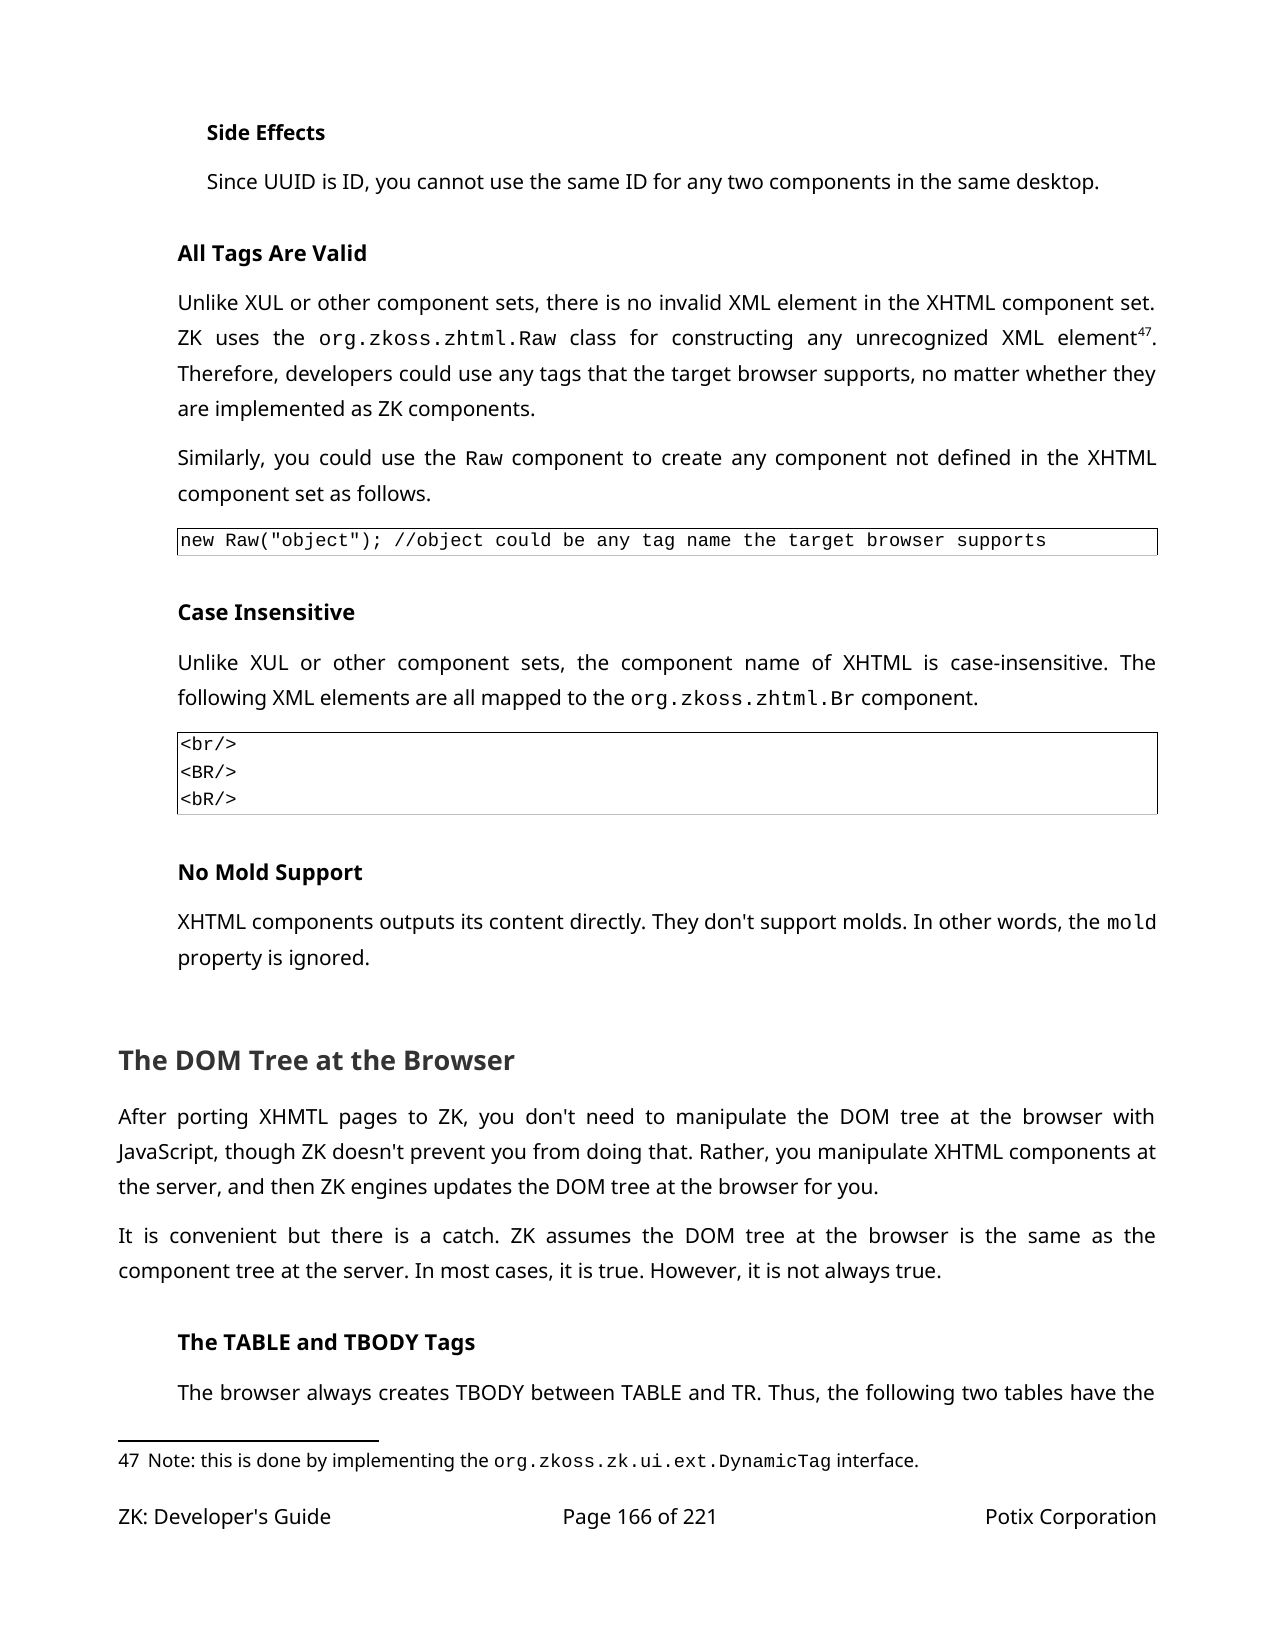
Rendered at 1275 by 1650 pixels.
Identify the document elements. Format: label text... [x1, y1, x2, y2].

subtitle No Mold Support [177, 856, 1157, 886]
subtitle Case Insensitive [177, 597, 1157, 627]
subtitle All Tags Are Valid [177, 238, 1157, 268]
text new Raw("object"); //object could be any tag name the target browser supports [178, 529, 1157, 555]
subtitle The TABLE and TBODY Tags [177, 1327, 1157, 1357]
subtitle Side Effects [207, 118, 1157, 146]
text Unlike XUL or other component sets, the component name of XHTML is case-insensitive. The following XML elements are all mapped to the org.zkoss.zhtml.Br component. [177, 648, 1157, 712]
text <BR/> [178, 759, 1157, 784]
text Similarly, you could use the Raw component to create any component not defined in the XHTML component set as follows. [177, 443, 1157, 507]
text After porting XHMTL pages to ZK, you don't need to manipulate the DOM tree at the browser with JavaScript, though ZK doesn't prevent you from doing that. Rather, you manipulate XHTML components at the server, and then ZK engines updates the DOM tree at the browser for you. [118, 1102, 1157, 1201]
text Note: this is done by implementing the org.zkoss.zk.ui.ext.DynamicTag interface. [118, 1447, 1157, 1473]
text <bR/> [178, 787, 1157, 814]
text The browser always creates TBODY between TABLE and TR. Thus, the following two tables have the [177, 1378, 1157, 1406]
text It is convenient but there is a catch. ZK assumes the DOM tree at the browser is the same as the component tree at the server. In most cases, it is true. However, it is not always true. [118, 1221, 1157, 1285]
text Unlike XUL or other component sets, there is no invalid XML element in the XHTML component set. ZK uses the org.zkoss.zhtml.Raw class for constructing any unrecognized XML element. Therefore, developers could use any tags that the target browser supports, no matter whether they are implemented as ZK components. [177, 288, 1157, 422]
text XHTML components outputs its content directly. They don't support molds. In other words, the mold property is ignored. [177, 907, 1157, 971]
text <br/> [178, 733, 1157, 757]
text Since UUID is ID, you cannot use the same ID for any two components in the same desktop. [207, 167, 1157, 195]
subtitle The DOM Tree at the Browser [118, 1042, 1157, 1078]
